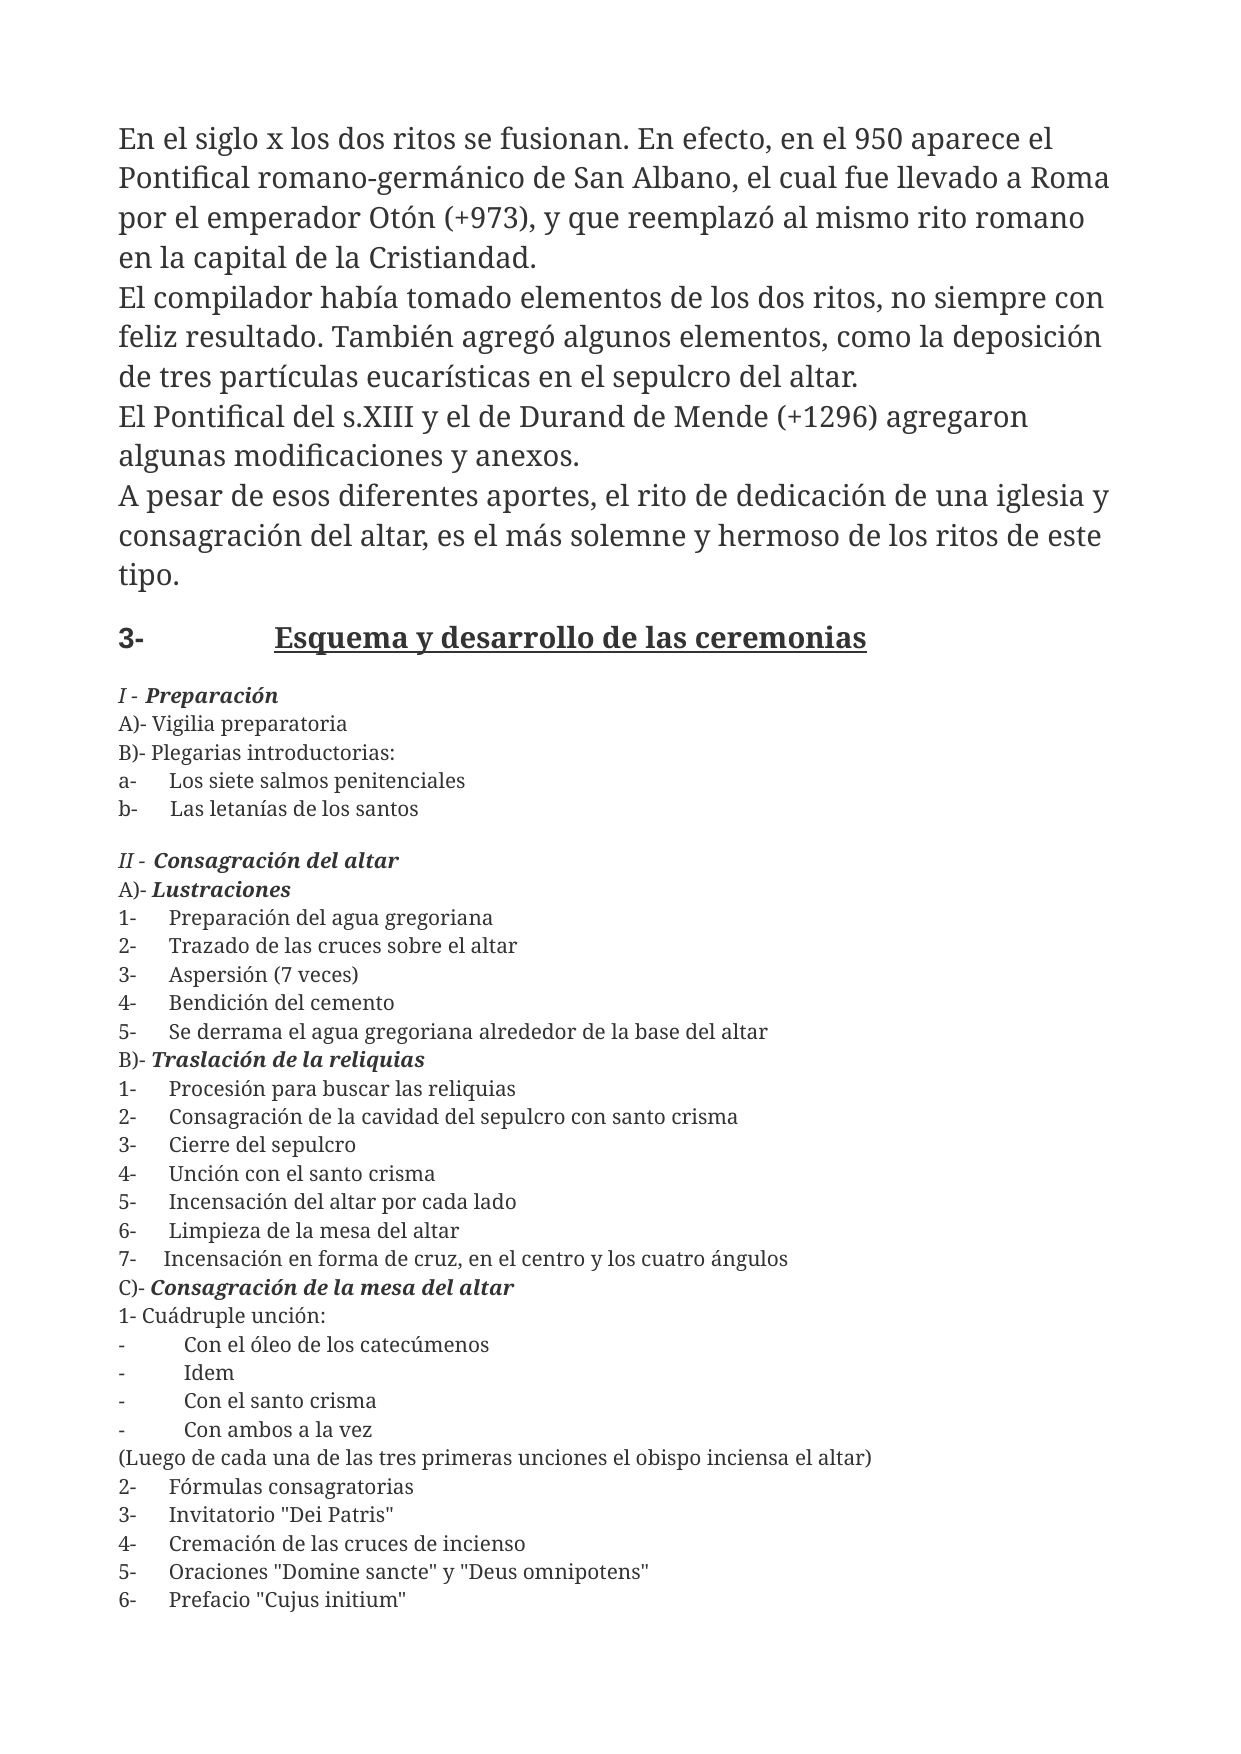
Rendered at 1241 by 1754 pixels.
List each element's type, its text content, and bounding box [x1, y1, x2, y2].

text (Luego de cada una de las tres primeras unciones el obispo inciensa el altar) [118, 1443, 1122, 1472]
text 5- Incensación del altar por cada lado [118, 1187, 1122, 1216]
text - Con el óleo de los catecúmenos [118, 1330, 1122, 1358]
text 3- Cierre del sepulcro [118, 1131, 1122, 1159]
text - Idem [118, 1358, 1122, 1387]
text C)- Consagración de la mesa del altar [118, 1273, 1122, 1301]
text 3- Aspersión (7 veces) [118, 960, 1122, 988]
text 4- Bendición del cemento [118, 988, 1122, 1017]
text I - Preparación [118, 681, 1122, 709]
text - Con ambos a la vez [118, 1415, 1122, 1443]
text 1- Procesión para buscar las reliquias [118, 1074, 1122, 1102]
text 1- Cuádruple unción: [118, 1301, 1122, 1330]
text El Pontifical del s.XIII y el de Durand de Mende (+1296) agregaron algunas modificaciones y anexos. [118, 396, 1122, 475]
text El compilador había tomado elementos de los dos ritos, no siempre con feliz resultado. También agregó algunos elementos, como la deposición de tres partículas eucarísticas en el sepulcro del altar. [118, 277, 1122, 396]
text 4- Cremación de las cruces de incienso [118, 1529, 1122, 1557]
text En el siglo x los dos ritos se fusionan. En efecto, en el 950 aparece el Pontifical romano-germánico de San Albano, el cual fue llevado a Roma por el emperador Otón (+973), y que reemplazó al mismo rito romano en la capital de la Cristiandad. [118, 118, 1122, 277]
text 6- Limpieza de la mesa del altar [118, 1216, 1122, 1244]
text 4- Unción con el santo crisma [118, 1159, 1122, 1187]
text 2- Trazado de las cruces sobre el altar [118, 932, 1122, 960]
text 2- Consagración de la cavidad del sepulcro con santo crisma [118, 1102, 1122, 1131]
text 1- Preparación del agua gregoriana [118, 903, 1122, 932]
text a- Los siete salmos penitenciales [118, 766, 1122, 794]
text A)- Lustraciones [118, 875, 1122, 903]
text 3- Invitatorio "Dei Patris" [118, 1500, 1122, 1529]
text A pesar de esos diferentes aportes, el rito de dedicación de una iglesia y consagración del altar, es el más solemne y hermoso de los ritos de este tipo. [118, 475, 1122, 594]
text 6- Prefacio "Cujus initium" [118, 1586, 1122, 1614]
text II - Consagración del altar [118, 846, 1122, 875]
text A)- Vigilia preparatoria [118, 709, 1122, 738]
text b- Las letanías de los santos [118, 794, 1122, 823]
text 5- Oraciones "Domine sancte" y "Deus omnipotens" [118, 1557, 1122, 1586]
text 3- Esquema y desarrollo de las ceremonias [118, 618, 1122, 657]
text 2- Fórmulas consagratorias [118, 1472, 1122, 1500]
text 5- Se derrama el agua gregoriana alrededor de la base del altar [118, 1017, 1122, 1045]
text 7- Incensación en forma de cruz, en el centro y los cuatro ángulos [118, 1244, 1122, 1273]
text B)- Traslación de la reliquias [118, 1045, 1122, 1074]
text - Con el santo crisma [118, 1387, 1122, 1415]
text B)- Plegarias introductorias: [118, 738, 1122, 766]
